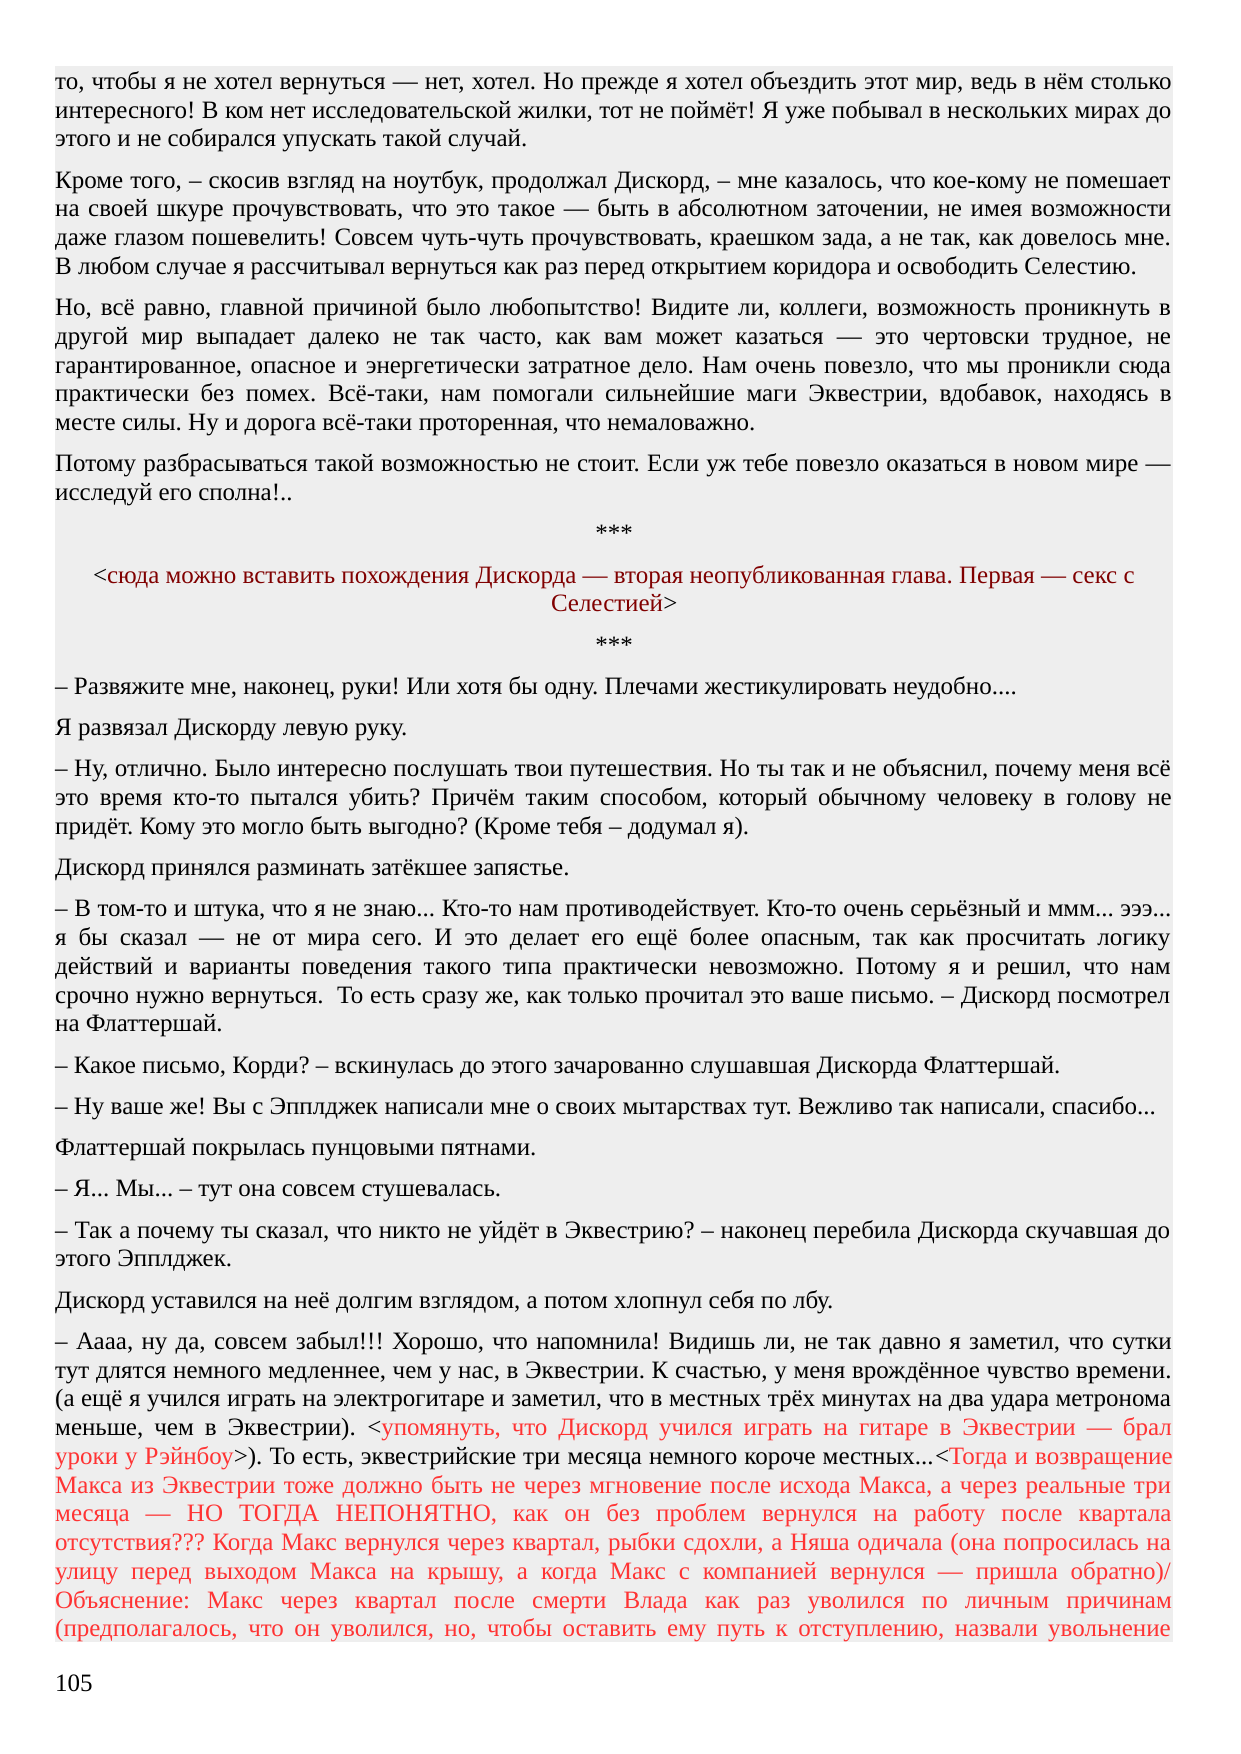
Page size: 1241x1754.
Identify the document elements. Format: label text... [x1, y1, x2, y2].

text <сюда можно вставить похождения Дискорда — вторая неопубликованная глава. Первая — секс с Селестией> [55, 560, 1173, 617]
text Флаттершай покрылась пунцовыми пятнами. [55, 1132, 1173, 1161]
text Кроме того, – скосив взгляд на ноутбук, продолжал Дискорд, – мне казалось, что кое-кому не помешает на своей шкуре прочувствовать, что это такое — быть в абсолютном заточении, не имея возможности даже глазом пошевелить! Совсем чуть-чуть прочувствовать, краешком зада, а не так, как довелось мне. В любом случае я рассчитывал вернуться как раз перед открытием коридора и освободить Селестию. [55, 165, 1173, 280]
text *** [55, 518, 1173, 547]
text Но, всё равно, главной причиной было любопытство! Видите ли, коллеги, возможность проникнуть в другой мир выпадает далеко не так часто, как вам может казаться — это чертовски трудное, не гарантированное, опасное и энергетически затратное дело. Нам очень повезло, что мы проникли сюда практически без помех. Всё-таки, нам помогали сильнейшие маги Эквестрии, вдобавок, находясь в месте силы. Ну и дорога всё-таки проторенная, что немаловажно. [55, 292, 1173, 436]
text – Я... Мы... – тут она совсем стушевалась. [55, 1173, 1173, 1202]
text – Аааа, ну да, совсем забыл!!! Хорошо, что напомнила! Видишь ли, не так давно я заметил, что сутки тут длятся немного медленнее, чем у нас, в Эквестрии. К счастью, у меня врождённое чувство времени. (а ещё я учился играть на электрогитаре и заметил, что в местных трёх минутах на два удара метронома меньше, чем в Эквестрии). <упомянуть, что Дискорд учился играть на гитаре в Эквестрии — брал уроки у Рэйнбоу>). То есть, эквестрийские три месяца немного короче местных...<Тогда и возвращение Макса из Эквестрии тоже должно быть не через мгновение после исхода Макса, а через реальные три месяца — НО ТОГДА НЕПОНЯТНО, как он без проблем вернулся на работу после квартала отсутствия??? Когда Макс вернулся через квартал, рыбки сдохли, а Няша одичала (она попросилась на улицу перед выходом Макса на крышу, а когда Макс с компанией вернулся — пришла обратно)/ Объяснение: Макс через квартал после смерти Влада как раз уволился по личным причинам (предполагалось, что он уволился, но, чтобы оставить ему путь к отступлению, назвали увольнение [55, 1326, 1173, 1642]
text Потому разбрасываться такой возможностью не стоит. Если уж тебе повезло оказаться в новом мире — исследуй его сполна!.. [55, 448, 1173, 506]
text – Какое письмо, Корди? – вскинулась до этого зачарованно слушавшая Дискорда Флаттершай. [55, 1050, 1173, 1078]
text – Развяжите мне, наконец, руки! Или хотя бы одну. Плечами жестикулировать неудобно.... [55, 671, 1173, 700]
text – В том-то и штука, что я не знаю... Кто-то нам противодействует. Кто-то очень серьёзный и ммм... эээ... я бы сказал — не от мира сего. И это делает его ещё более опасным, так как просчитать логику действий и варианты поведения такого типа практически невозможно. Потому я и решил, что нам срочно нужно вернуться. То есть сразу же, как только прочитал это ваше письмо. – Дискорд посмотрел на Флаттершай. [55, 893, 1173, 1037]
text *** [55, 630, 1173, 658]
text Дискорд уставился на неё долгим взглядом, а потом хлопнул себя по лбу. [55, 1285, 1173, 1313]
text – Так а почему ты сказал, что никто не уйдёт в Эквестрию? – наконец перебила Дискорда скучавшая до этого Эпплджек. [55, 1215, 1173, 1272]
text – Ну ваше же! Вы с Эпплджек написали мне о своих мытарствах тут. Вежливо так написали, спасибо... [55, 1091, 1173, 1120]
text то, чтобы я не хотел вернуться — нет, хотел. Но прежде я хотел объездить этот мир, ведь в нём столько интересного! В ком нет исследовательской жилки, тот не поймёт! Я уже побывал в нескольких мирах до этого и не собирался упускать такой случай. [55, 66, 1173, 152]
text – Ну, отлично. Было интересно послушать твои путешествия. Но ты так и не объяснил, почему меня всё это время кто-то пытался убить? Причём таким способом, который обычному человеку в голову не придёт. Кому это могло быть выгодно? (Кроме тебя – додумал я). [55, 753, 1173, 840]
text Я развязал Дискорду левую руку. [55, 712, 1173, 741]
text Дискорд принялся разминать затёкшее запястье. [55, 852, 1173, 881]
